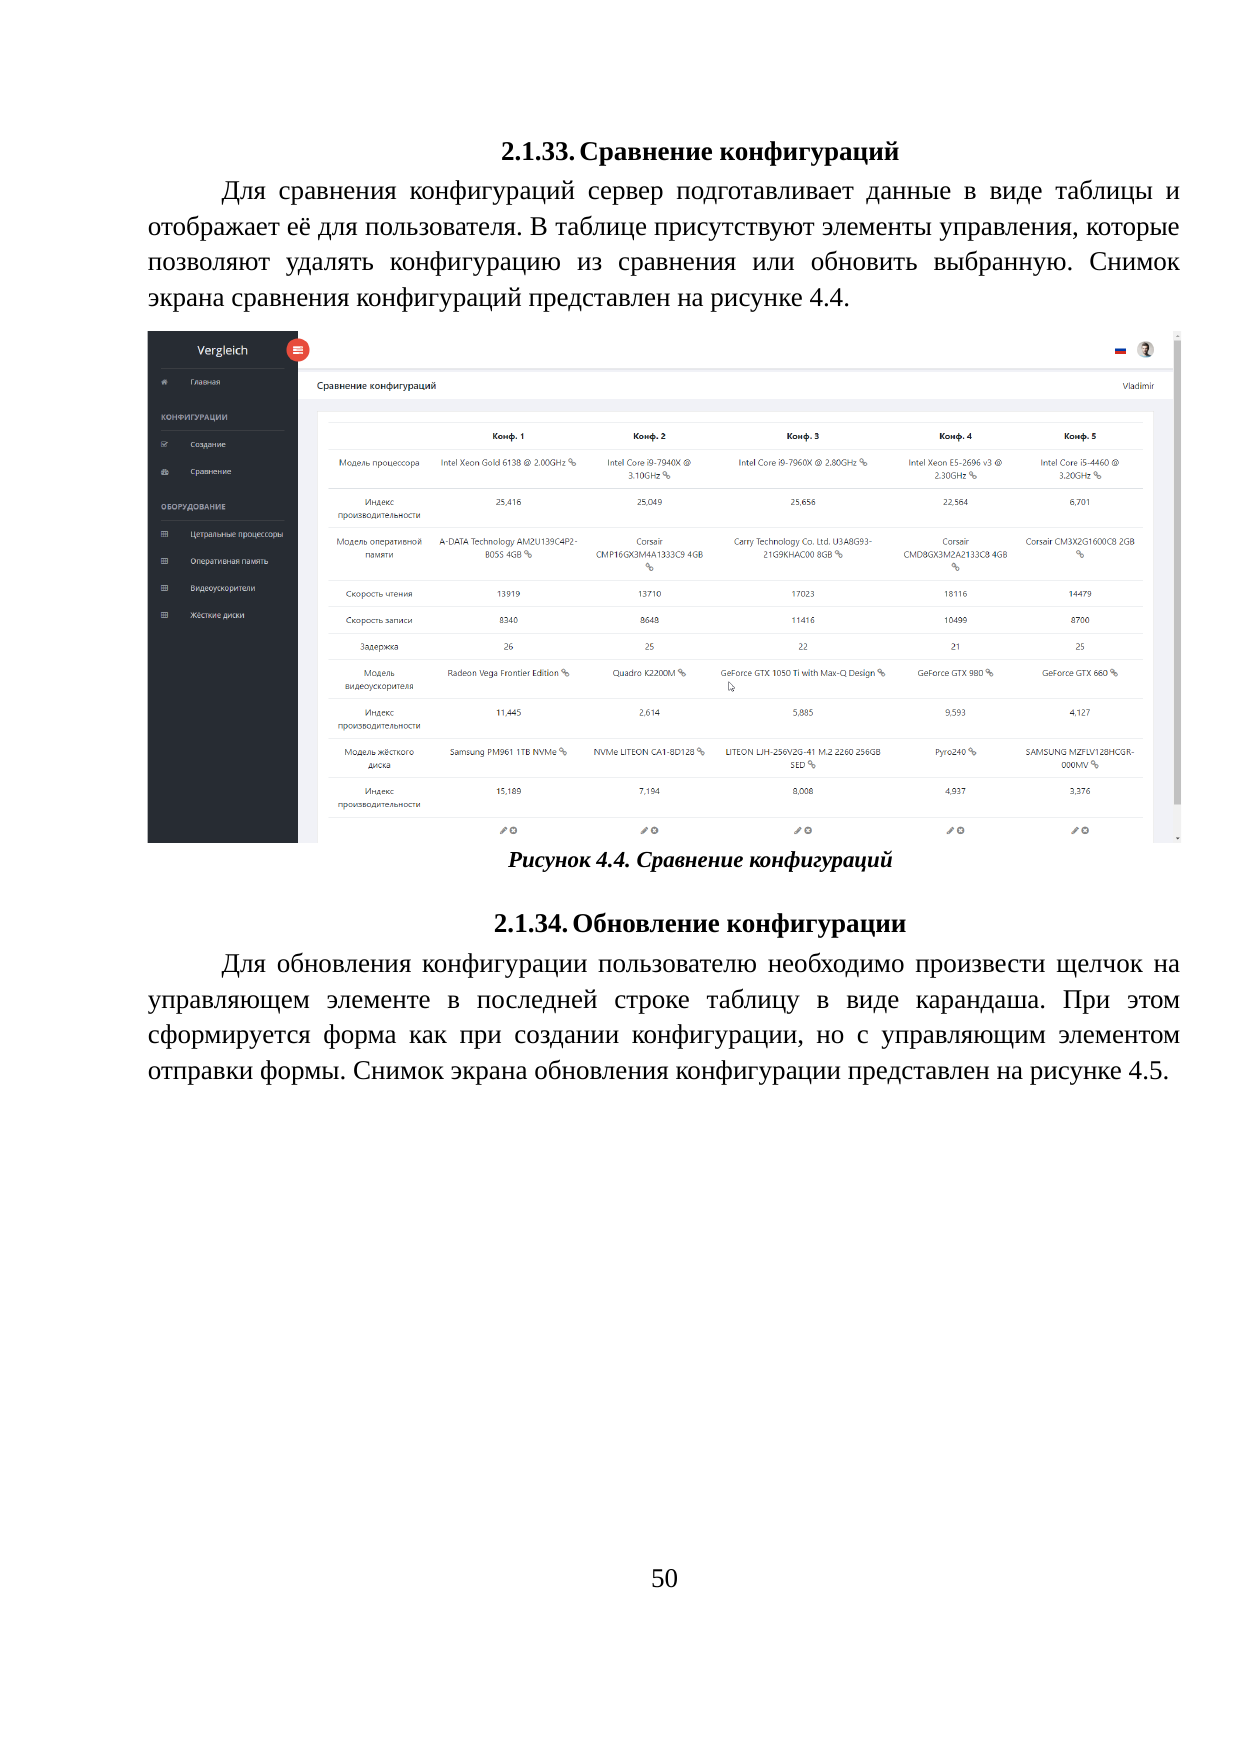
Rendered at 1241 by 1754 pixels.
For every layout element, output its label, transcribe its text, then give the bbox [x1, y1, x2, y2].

picture [147, 331, 1182, 843]
text Для сравнения конфигураций сервер подготавливает данные в виде таблицы и отображает её для пользователя. В таблице присутствуют элементы управления, которые позволяют удалять конфигурацию из сравнения или обновить выбранную. Снимок экрана сравнения конфигураций представлен на рисунке 4.4. [148, 174, 1181, 312]
text Рисунок 4.4. Сравнение конфигураций [148, 843, 1181, 873]
text Для обновления конфигурации пользователю необходимо произвести щелчок на управляющем элементе в последней строке таблицу в виде карандаша. При этом сформируется форма как при создании конфигурации, но с управляющим элементом отправки формы. Снимок экрана обновления конфигурации представлен на рисунке 4.5. [148, 947, 1181, 1085]
subtitle Сравнение конфигураций [213, 135, 1181, 166]
subtitle Обновление конфигурации [213, 908, 1181, 939]
